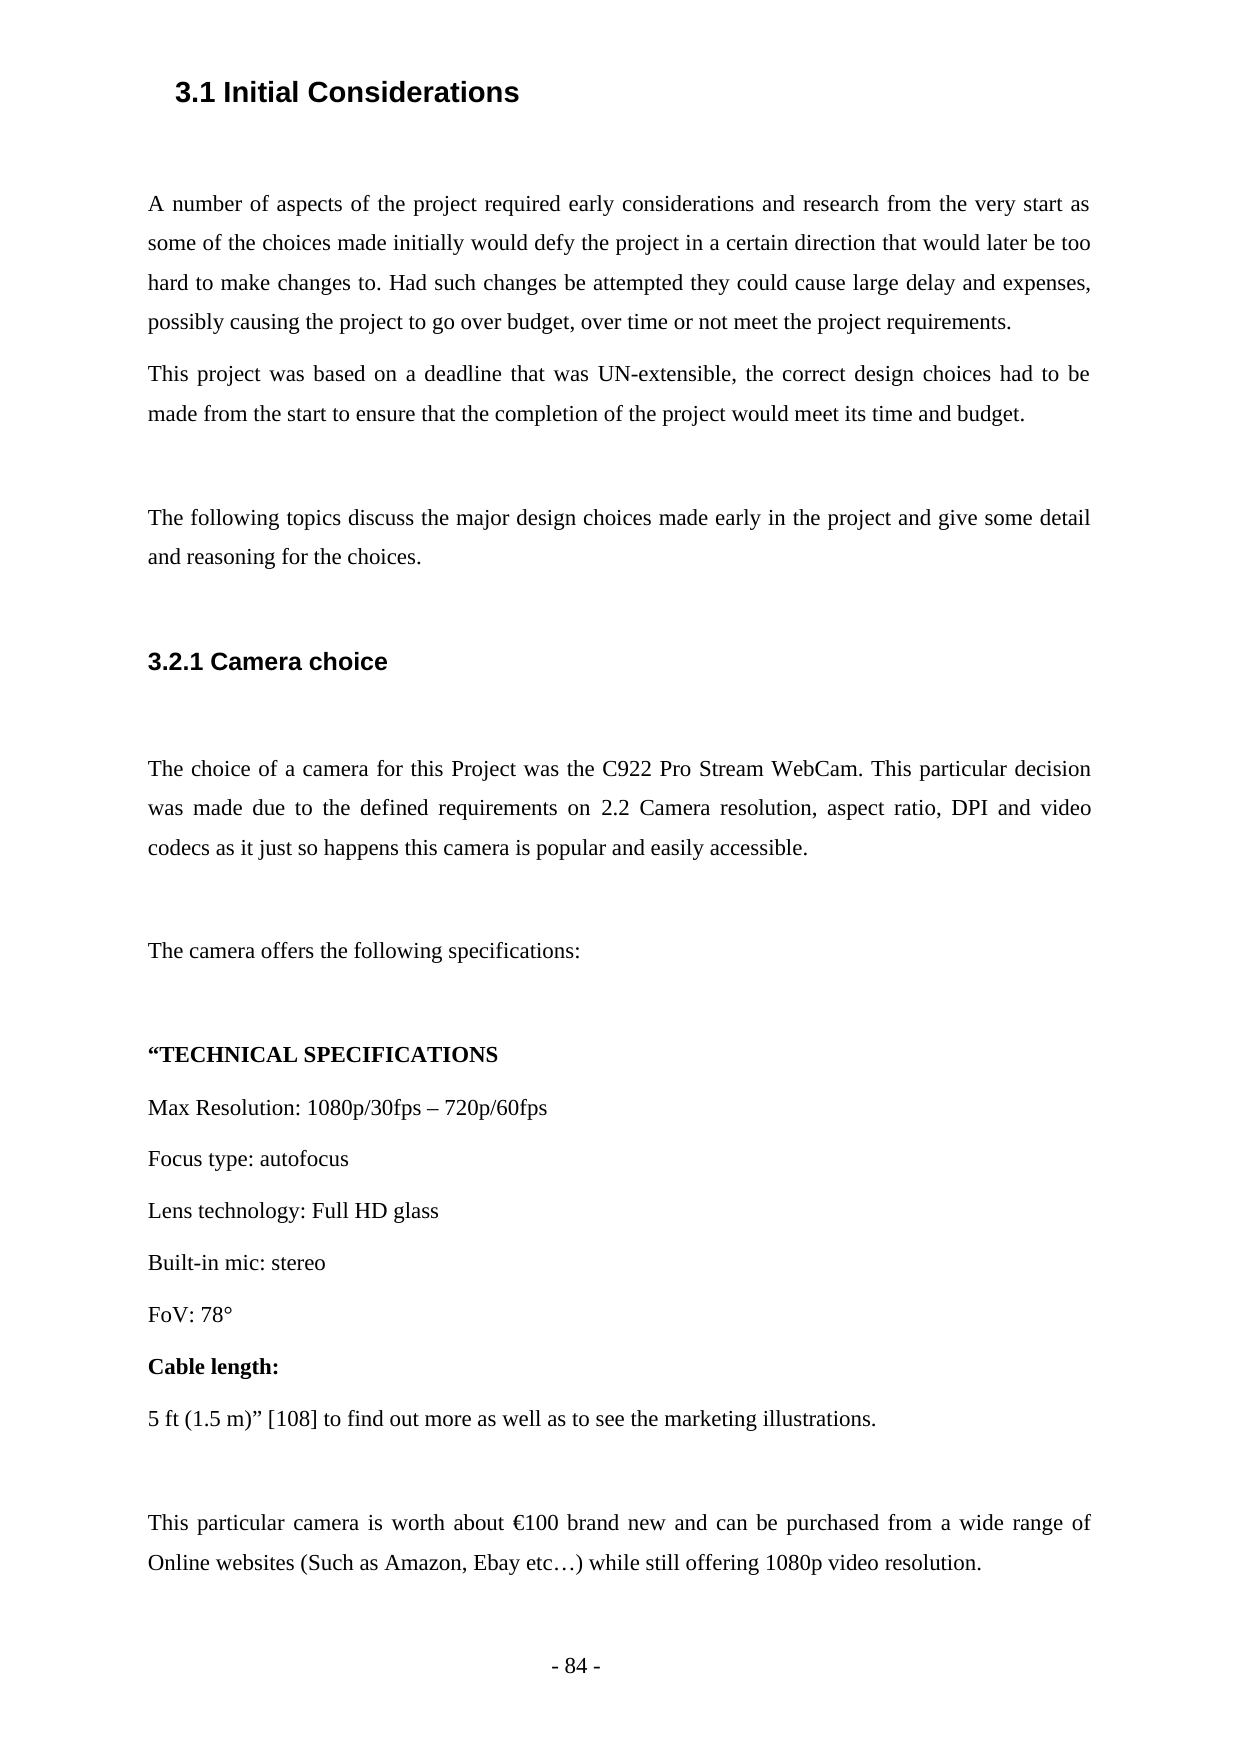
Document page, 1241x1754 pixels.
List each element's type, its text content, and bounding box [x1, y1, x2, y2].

text “TECHNICAL SPECIFICATIONS [148, 1042, 1092, 1068]
text This particular camera is worth about €100 brand new and can be purchased from a wide range of Online websites (Such as Amazon, Ebay etc…) while still offering 1080p video resolution. [148, 1509, 1092, 1575]
text This project was based on a deadline that was UN-extensible, the correct design choices had to be made from the start to ensure that the completion of the project would meet its time and budget. [148, 360, 1092, 426]
text FoV: 78° [148, 1301, 1092, 1328]
text The camera offers the following specifications: [148, 938, 1092, 964]
text Lens technology: Full HD glass [148, 1197, 1092, 1224]
text 5 ft (1.5 m)” [108] to find out more as well as to see the marketing illustrations. [148, 1405, 1092, 1432]
text The following topics discuss the major design choices made early in the project and give some detail and reasoning for the choices. [148, 504, 1092, 569]
text Cable length: [148, 1353, 1092, 1380]
text Focus type: autofocus [148, 1146, 1092, 1172]
text Built-in mic: stereo [148, 1249, 1092, 1276]
text Max Resolution: 1080p/30fps – 720p/60fps [148, 1093, 1092, 1120]
text A number of aspects of the project required early considerations and research from the very start as some of the choices made initially would defy the project in a certain direction that would later be too hard to make changes to. Had such changes be attempted they could cause large delay and expenses, possibly causing the project to go over budget, over time or not meet the project requirements. [148, 190, 1092, 334]
text The choice of a camera for this Project was the C922 Pro Stream WebCam. This particular decision was made due to the defined requirements on 2.2 Camera resolution, aspect ratio, DPI and video codecs as it just so happens this camera is popular and easily accessible. [148, 755, 1092, 860]
subtitle 3.2.1 Camera choice [148, 647, 1092, 676]
subtitle 3.1 Initial Considerations [175, 75, 1092, 108]
